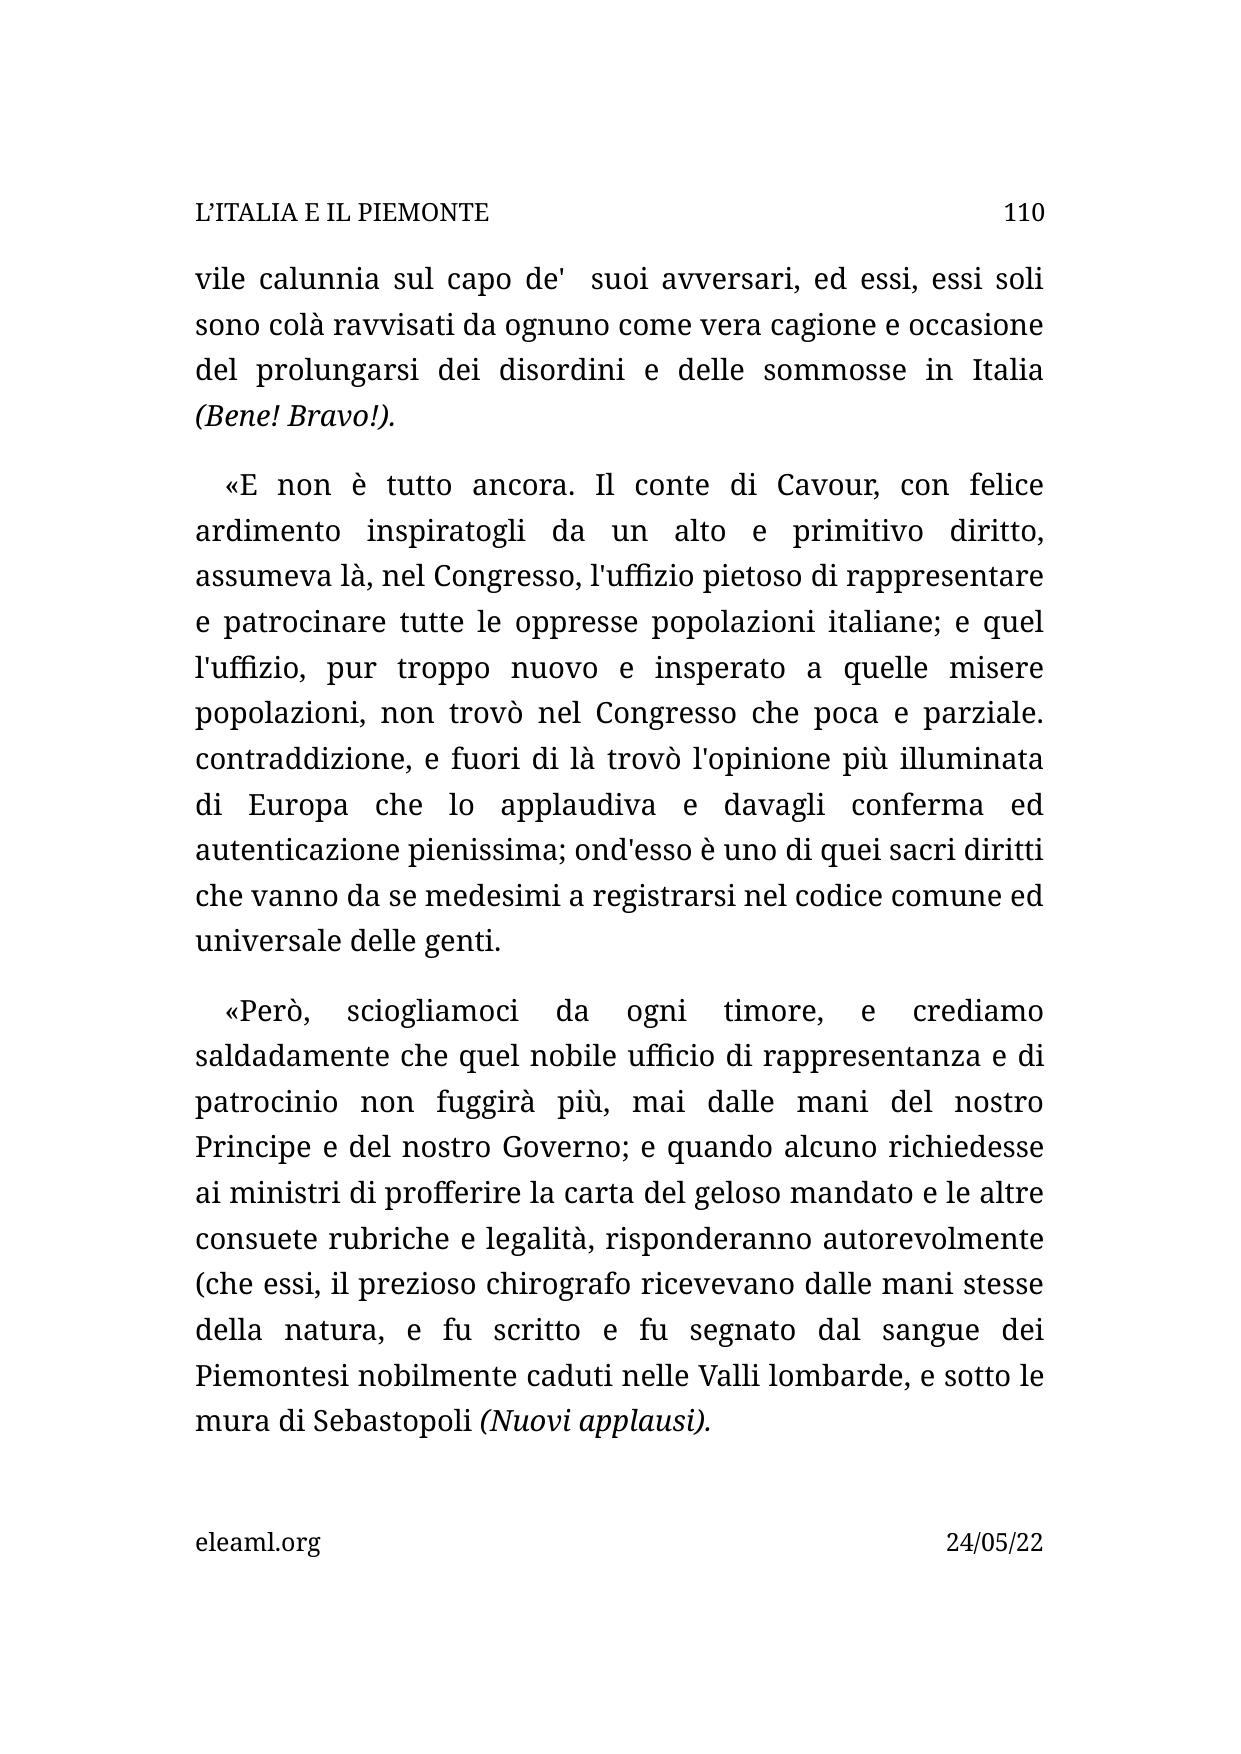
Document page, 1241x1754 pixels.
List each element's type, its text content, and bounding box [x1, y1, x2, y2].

text vile calunnia sul capo de' suoi avversari, ed essi, essi soli sono colà ravvisati da ognuno come vera cagione e occasione del prolungarsi dei disordini e delle sommosse in Italia (Bene! Bravo!). [195, 258, 1045, 435]
text «E non è tutto ancora. Il conte di Cavour, con felice ardimento inspiratogli da un alto e primitivo diritto, assumeva là, nel Congresso, l'uffizio pietoso di rappresentare e patrocinare tutte le oppresse popolazioni italiane; e quel l'uffizio, pur troppo nuovo e insperato a quelle misere popolazioni, non trovò nel Congresso che poca e parziale. contraddizione, e fuori di là trovò l'opinione più illuminata di Europa che lo applaudiva e davagli conferma ed autenticazione pienissima; ond'esso è uno di quei sacri diritti che vanno da se medesimi a registrarsi nel codice comune ed universale delle genti. [195, 464, 1045, 960]
text «Però, sciogliamoci da ogni timore, e crediamo saldadamente che quel nobile ufficio di rappresentanza e di patrocinio non fuggirà più, mai dalle mani del nostro Principe e del nostro Governo; e quando alcuno richiedesse ai ministri di profferire la carta del geloso mandato e le altre consuete rubriche e legalità, risponderanno autorevolmente (che essi, il prezioso chirografo ricevevano dalle mani stesse della natura, e fu scritto e fu segnato dal sangue dei Piemontesi nobilmente caduti nelle Valli lombarde, e sotto le mura di Sebastopoli (Nuovi applausi). [195, 990, 1045, 1440]
